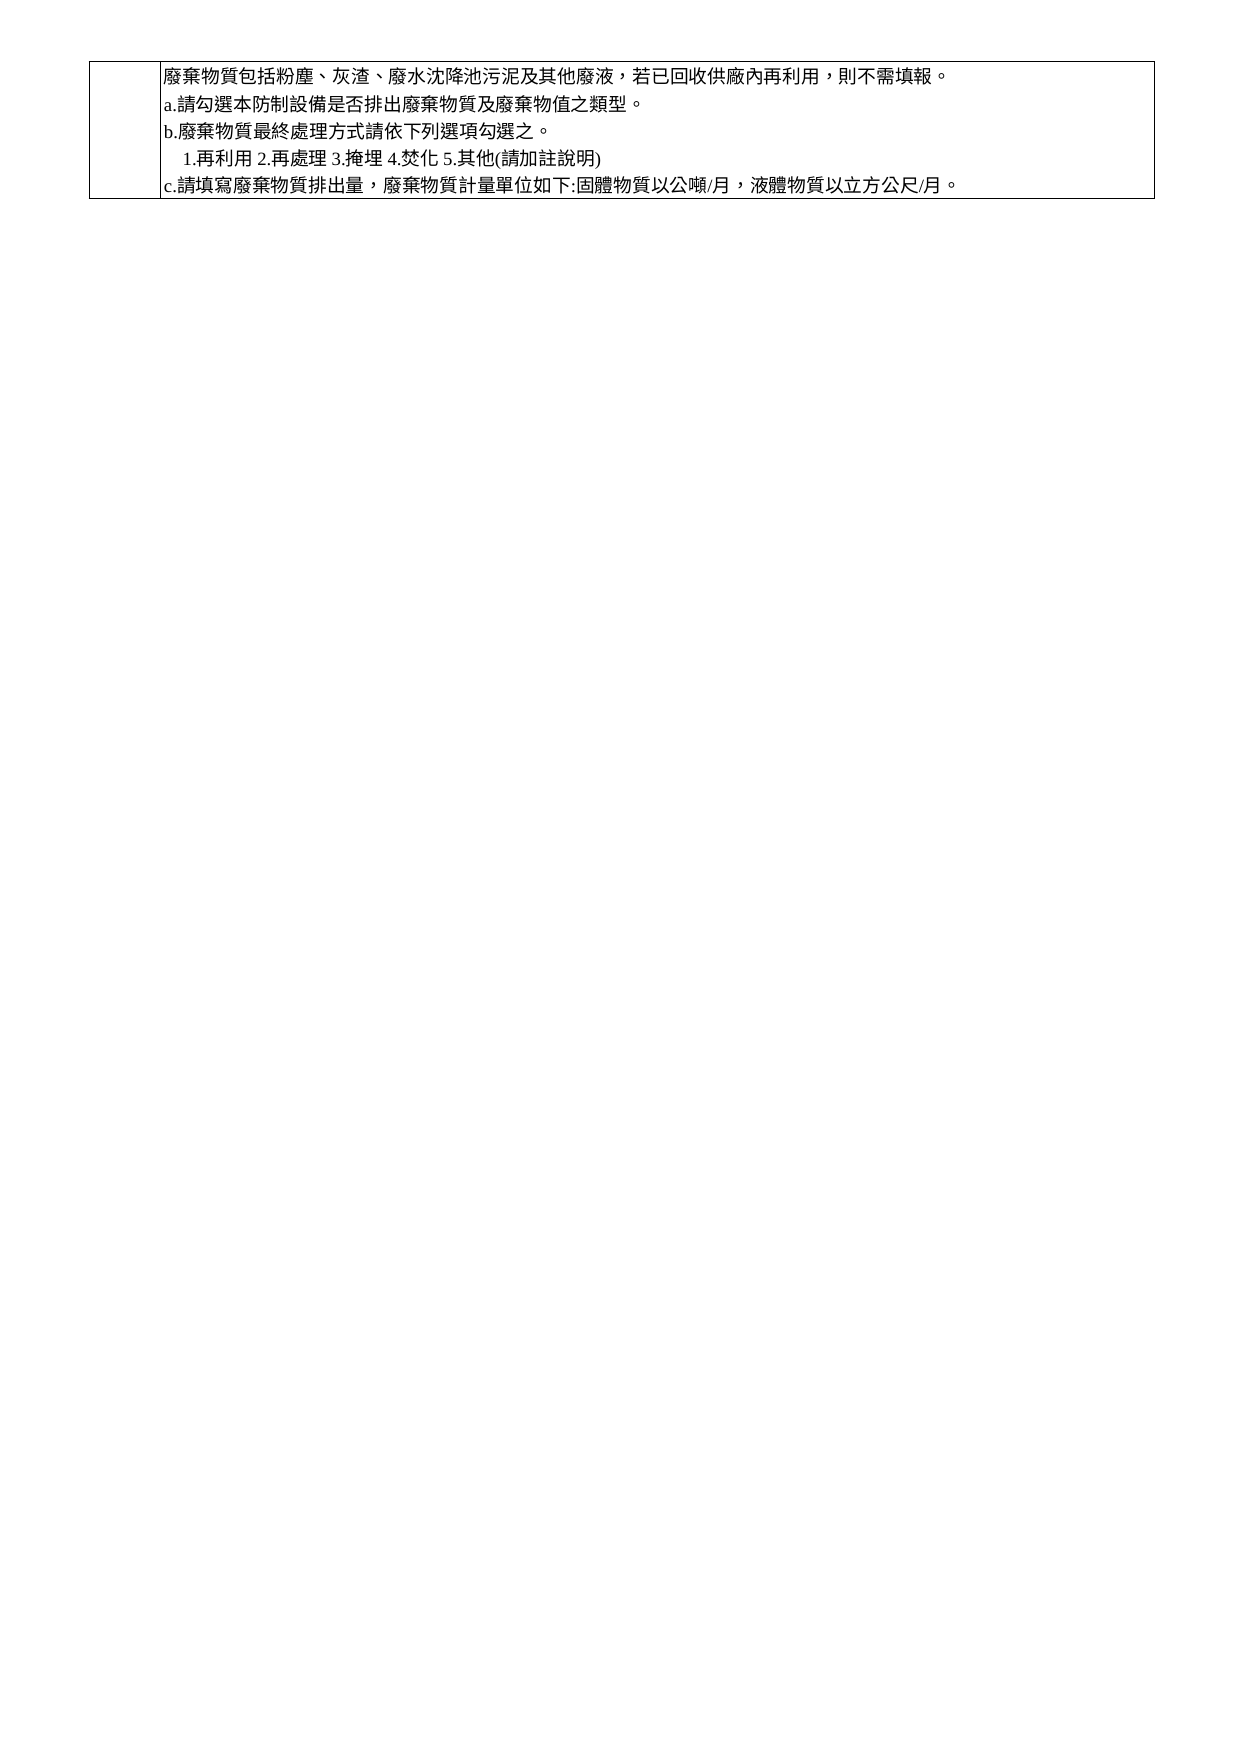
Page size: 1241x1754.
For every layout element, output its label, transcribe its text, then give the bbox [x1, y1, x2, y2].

table_cell 廢棄物質包括粉塵、灰渣、廢水沈降池污泥及其他廢液，若已回收供廠內再利用，則不需填報。 a.請勾選本防制設備是否排出廢棄物質及廢棄物值之類型。 b.廢棄物質最終處理方式請依下列選項勾選之。 1.再利用 2.再處理 3.掩埋 4.焚化 5.其他(請加註說明) c.請填寫廢棄物質排出量，廢棄物質計量單位如下:固體物質以公噸/月，液體物質以立方公尺/月。 [161, 62, 1154, 198]
table_cell [90, 62, 160, 198]
